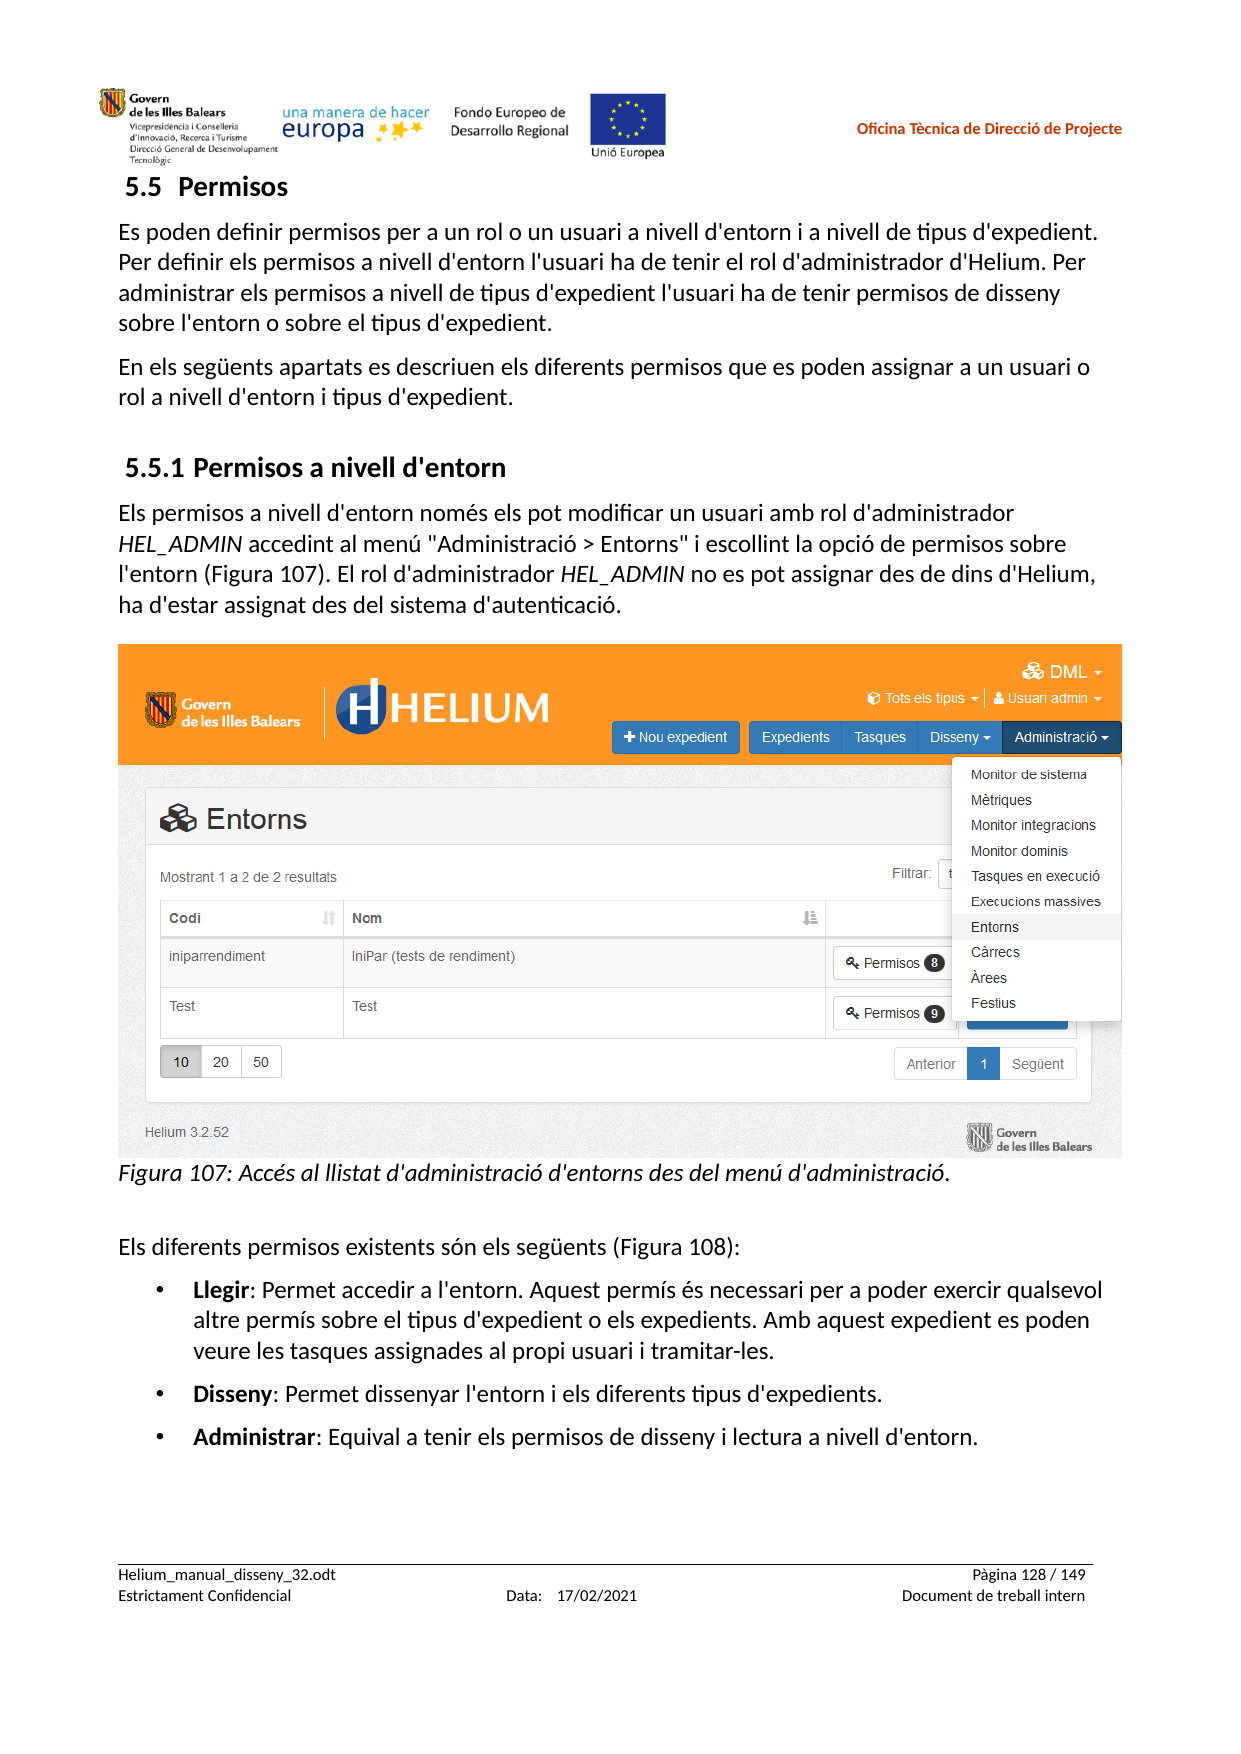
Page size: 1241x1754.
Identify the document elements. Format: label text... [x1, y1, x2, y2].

text Els diferents permisos existents són els següents (Figura 108): [118, 1231, 1122, 1262]
text Els permisos a nivell d'entorn només els pot modificar un usuari amb rol d'administrador HEL_ADMIN accedint al menú "Administració > Entorns" i escollint la opció de permisos sobre l'entorn (Figura 107). El rol d'administrador HEL_ADMIN no es pot assignar des de dins d'Helium, ha d'estar assignat des del sistema d'autenticació. [118, 497, 1122, 619]
subtitle Permisos a nivell d'entorn [118, 449, 1122, 485]
text En els següents apartats es descriuen els diferents permisos que es poden assignar a un usuari o rol a nivell d'entorn i tipus d'expedient. [118, 351, 1122, 412]
text Figura 107: Accés al llistat d'administració d'entorns des del menú d'administració. [118, 1158, 1122, 1188]
list Administrar: Equival a tenir els permisos de disseny i lectura a nivell d'entorn. [156, 1421, 1122, 1452]
list Llegir: Permet accedir a l'entorn. Aquest permís és necessari per a poder exercir qualsevol altre permís sobre el tipus d'expedient o els expedients. Amb aquest expedient es poden veure les tasques assignades al propi usuari i tramitar-les. [156, 1274, 1122, 1366]
subtitle Permisos [118, 168, 1122, 203]
picture [99, 87, 668, 166]
picture [118, 644, 1123, 1158]
list Disseny: Permet dissenyar l'entorn i els diferents tipus d'expedients. [156, 1378, 1122, 1409]
text Es poden definir permisos per a un rol o un usuari a nivell d'entorn i a nivell de tipus d'expedient. Per definir els permisos a nivell d'entorn l'usuari ha de tenir el rol d'administrador d'Helium. Per administrar els permisos a nivell de tipus d'expedient l'usuari ha de tenir permisos de disseny sobre l'entorn o sobre el tipus d'expedient. [118, 216, 1122, 338]
